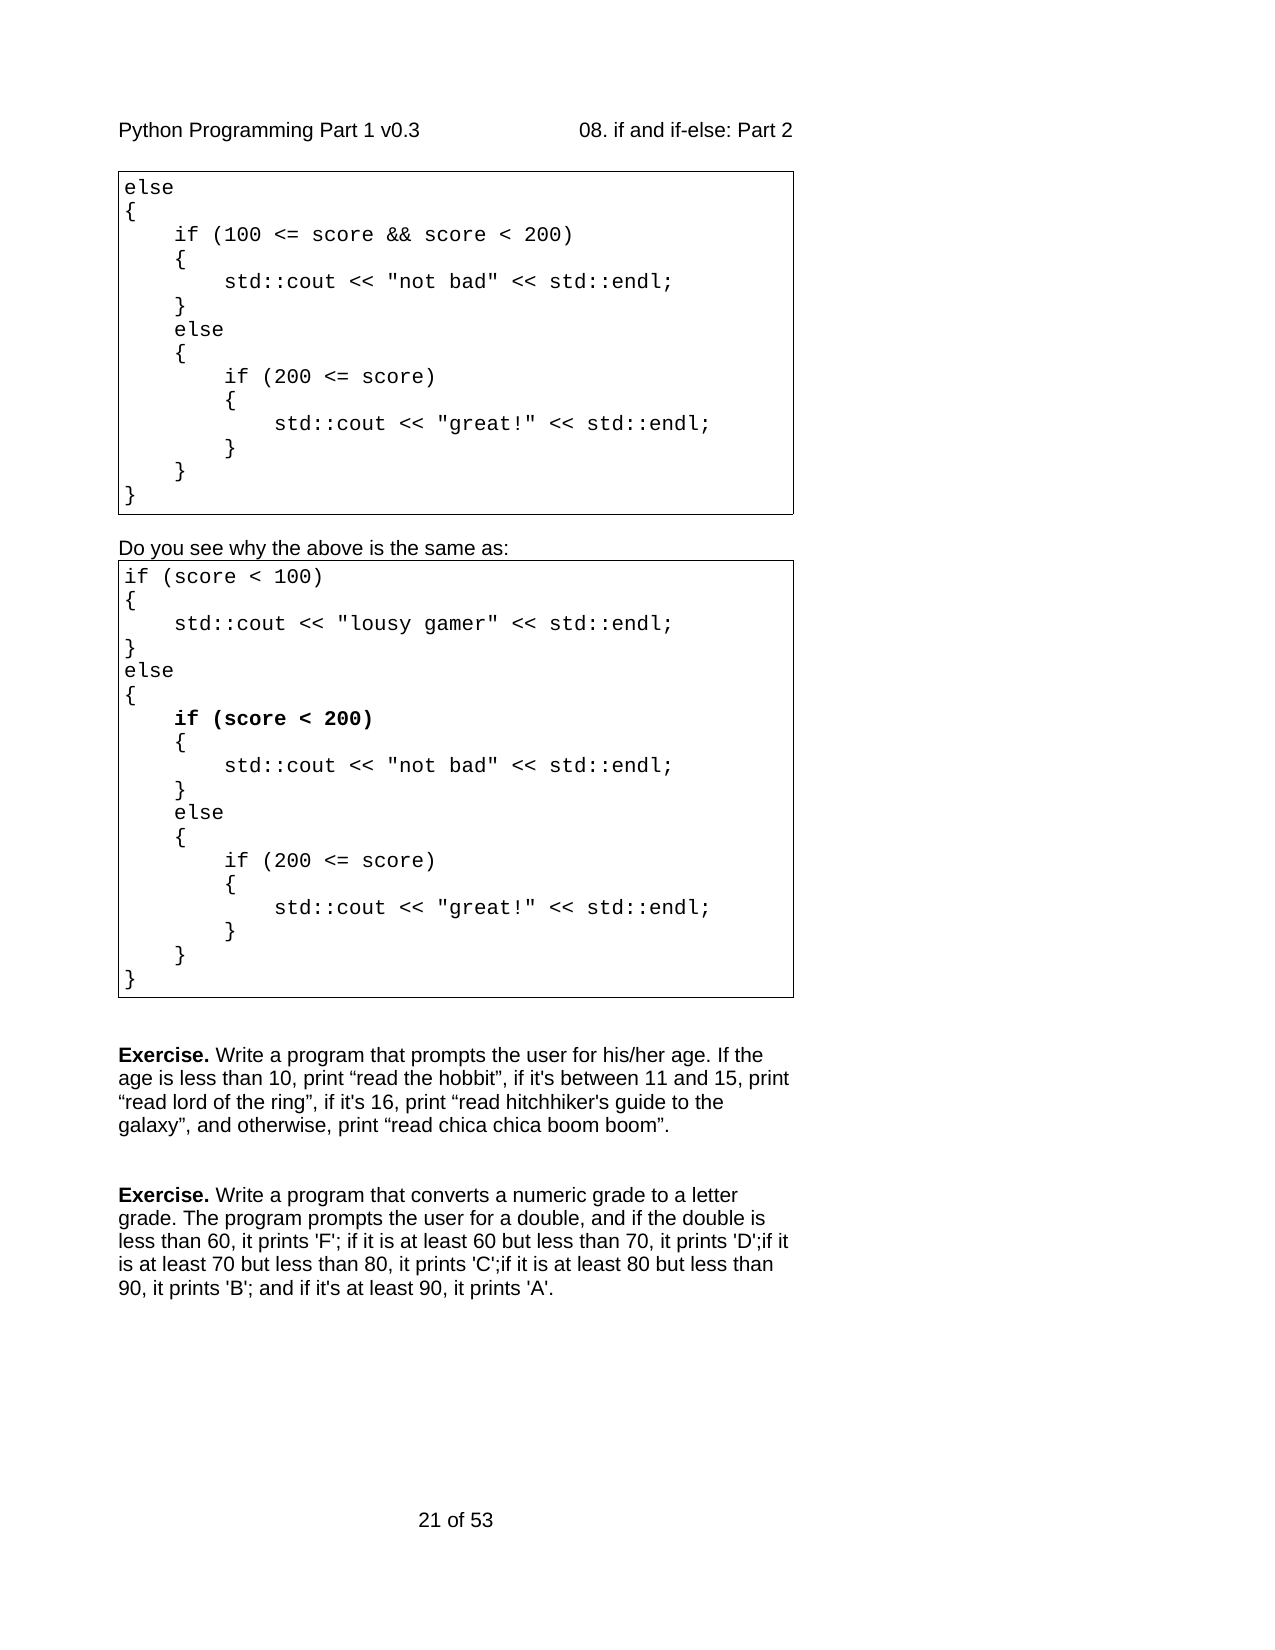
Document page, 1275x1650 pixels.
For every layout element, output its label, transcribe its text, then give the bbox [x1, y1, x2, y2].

text Do you see why the above is the same as: [118, 537, 793, 560]
table_header else { if (100 <= score && score < 200) { std::cout << "not bad" << std::endl; } else { if (200 <= score) { std::cout << "great!" << std::endl; } } } [119, 172, 793, 513]
text Exercise. Write a program that prompts the user for his/her age. If the age is less than 10, print “read the hobbit”, if it's between 11 and 15, print “read lord of the ring”, if it's 16, print “read hitchhiker's guide to the galaxy”, and otherwise, print “read chica chica boom boom”. [118, 1044, 793, 1137]
text Exercise. Write a program that converts a numeric grade to a letter grade. The program prompts the user for a double, and if the double is less than 60, it prints 'F'; if it is at least 60 but less than 70, it prints 'D';if it is at least 70 but less than 80, it prints 'C';if it is at least 80 but less than 90, it prints 'B'; and if it's at least 90, it prints 'A'. [118, 1183, 793, 1299]
table_header if (score < 100) { std::cout << "lousy gamer" << std::endl; } else { if (score < 200) { std::cout << "not bad" << std::endl; } else { if (200 <= score) { std::cout << "great!" << std::endl; } } } [119, 561, 793, 997]
